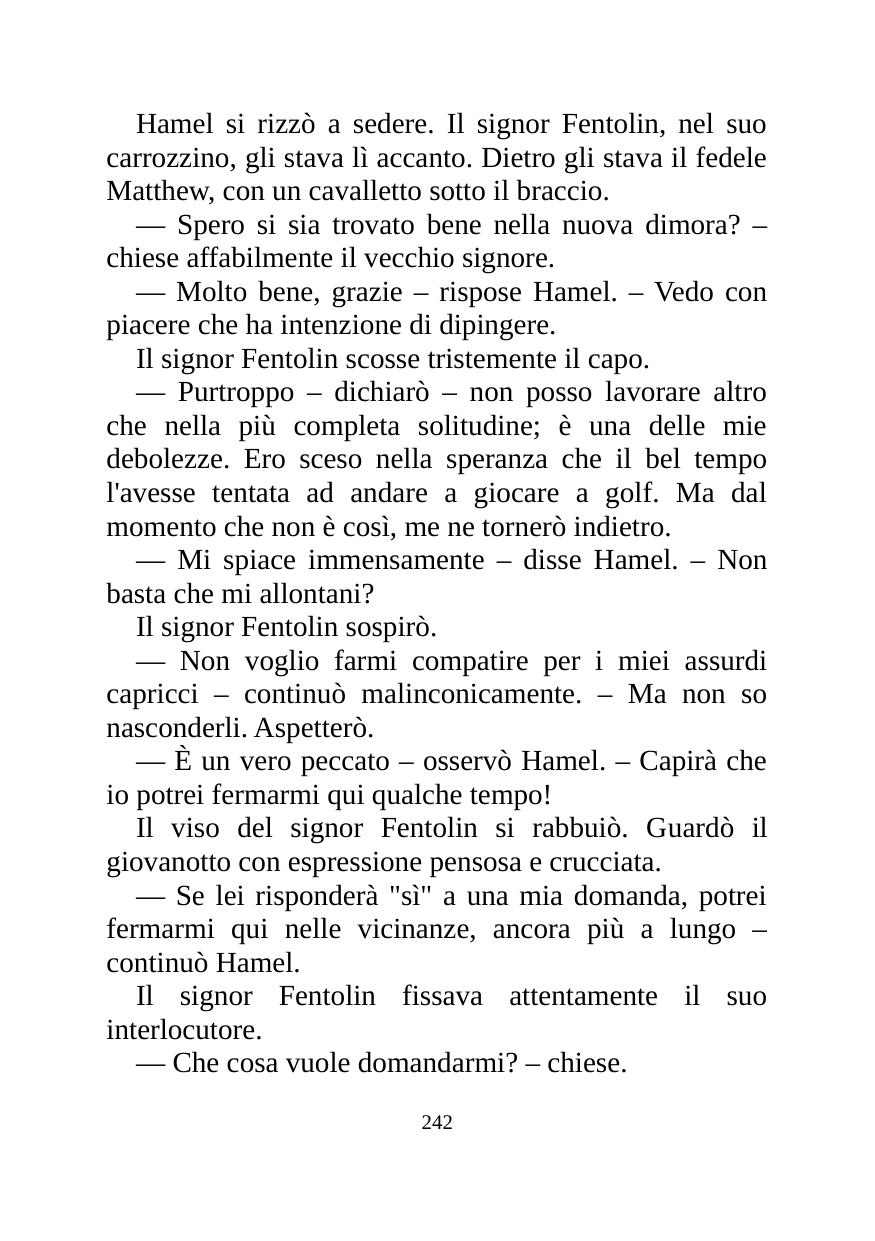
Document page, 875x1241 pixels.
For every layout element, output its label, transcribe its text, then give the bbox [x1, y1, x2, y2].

text — Spero si sia trovato bene nella nuova dimora? – chiese affabilmente il vecchio signore. [106, 207, 768, 274]
text Il viso del signor Fentolin si rabbuiò. Guardò il giovanotto con espressione pensosa e crucciata. [106, 811, 768, 878]
text — Molto bene, grazie – rispose Hamel. – Vedo con piacere che ha intenzione di dipingere. [106, 274, 768, 341]
text — Purtroppo – dichiarò – non posso lavorare altro che nella più completa solitudine; è una delle mie debolezze. Ero sceso nella speranza che il bel tempo l'avesse tentata ad andare a giocare a golf. Ma dal momento che non è così, me ne tornerò indietro. [106, 374, 768, 542]
text Il signor Fentolin sospirò. [106, 609, 768, 643]
text Il signor Fentolin scosse tristemente il capo. [106, 341, 768, 374]
text — Che cosa vuole domandarmi? – chiese. [106, 1045, 768, 1079]
text — Non voglio farmi compatire per i miei assurdi capricci – continuò malinconicamente. – Ma non so nasconderli. Aspetterò. [106, 643, 768, 743]
text Hamel si rizzò a sedere. Il signor Fentolin, nel suo carrozzino, gli stava lì accanto. Dietro gli stava il fedele Matthew, con un cavalletto sotto il braccio. [106, 106, 768, 207]
text Il signor Fentolin fissava attentamente il suo interlocutore. [106, 978, 768, 1045]
text — Se lei risponderà "sì" a una mia domanda, potrei fermarmi qui nelle vicinanze, ancora più a lungo – continuò Hamel. [106, 878, 768, 978]
text — Mi spiace immensamente – disse Hamel. – Non basta che mi allontani? [106, 542, 768, 609]
text — È un vero peccato – osservò Hamel. – Capirà che io potrei fermarmi qui qualche tempo! [106, 743, 768, 811]
